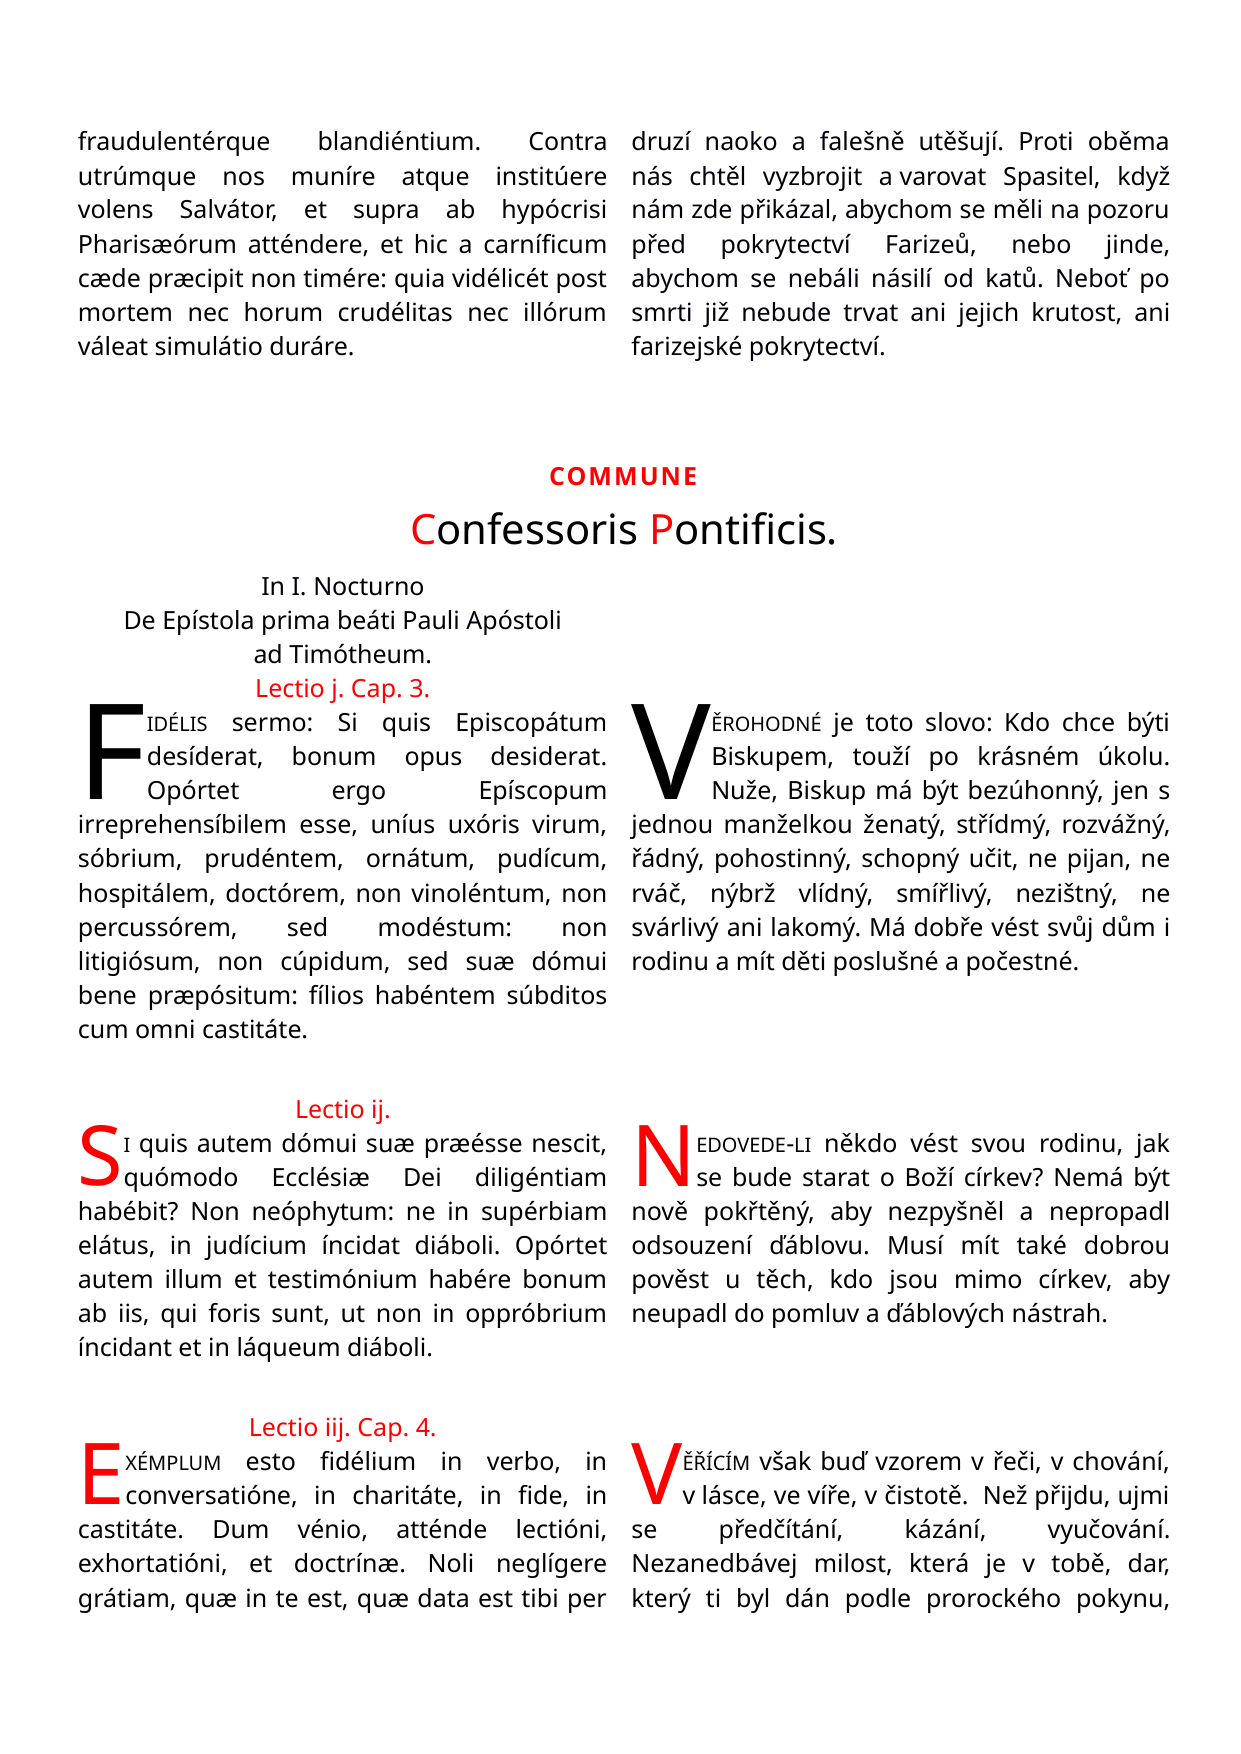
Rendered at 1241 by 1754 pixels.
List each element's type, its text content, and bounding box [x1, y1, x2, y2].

table_cell Lectio iij. Cap. 4. Exémplum esto fidélium in verbo, in conversatióne, in charitáte, in fide, in castitáte. Dum vénio, atténde lectióni, exhortatióni, et doctrínæ. Noli neglígere grátiam, quæ in te est, quæ data est tibi per [66, 1404, 619, 1620]
table_cell Lectio ij. Si quis autem dómui suæ præésse nescit, quómodo Ecclésiæ Dei diligéntiam habébit? Non neóphytum: ne in supérbiam elátus, in judícium íncidat diáboli. Opórtet autem illum et testimónium habére bonum ab iis, qui foris sunt, ut non in oppróbrium íncidant et in láqueum diáboli. [66, 1086, 619, 1404]
table_cell [66, 403, 619, 448]
table_cell Nedovede-li někdo vést svou rodinu, jak se bude starat o Boží církev? Nemá být nově pokřtěný, aby nezpyšněl a nepropadl odsouzení ďáblovu. Musí mít také dobrou pověst u těch, kdo jsou mimo církev, aby neupadl do pomluv a ďáblových nástrah. [619, 1086, 1182, 1404]
table_cell druzí naoko a falešně utěšují. Proti oběma nás chtěl vyzbrojit a varovat Spasitel, když nám zde přikázal, abychom se měli na pozoru před pokrytectví Farizeů, nebo jinde, abychom se nebáli násilí od katů. Neboť po smrti již nebude trvat ani jejich krutost, ani farizejské pokrytectví. [619, 118, 1182, 402]
table_cell [619, 403, 1182, 448]
table_cell Věrohodné je toto slovo: Kdo chce býti Biskupem, touží po krásném úkolu. Nuže, Biskup má být bezúhonný, jen s jednou manželkou ženatý, střídmý, rozvážný, řádný, pohostinný, schopný učit, ne pijan, ne rváč, nýbrž vlídný, smířlivý, nezištný, ne svárlivý ani lakomý. Má dobře vést svůj dům i rodinu a mít děti poslušné a počestné. [619, 563, 1182, 1086]
table_cell In I. Nocturno De Epístola prima beáti Pauli Apóstoli ad Timótheum. Lectio j. Cap. 3. Fidélis sermo: Si quis Episcopátum desíderat, bonum opus desiderat. Opórtet ergo Epíscopum irreprehensíbilem esse, uníus uxóris virum, sóbrium, prudéntem, ornátum, pudícum, hospitálem, doctórem, non vinoléntum, non percussórem, sed modéstum: non litigiósum, non cúpidum, sed suæ dómui bene præpósitum: fílios habéntem súbditos cum omni castitáte. [66, 563, 619, 1086]
table_cell Věřícím však buď vzorem v řeči, v chování, v lásce, ve víře, v čistotě. Než přijdu, ujmi se předčítání, kázání, vyučování. Nezanedbávej milost, která je v tobě, dar, který ti byl dán podle prorockého pokynu, [619, 1404, 1182, 1620]
table_cell fraudulentérque blandiéntium. Contra utrúmque nos muníre atque institúere volens Salvátor, et supra ab hypócrisi Pharisæórum atténdere, et hic a carníficum cæde præcipit non timére: quia vidélicét post mortem nec horum crudélitas nec illórum váleat simulátio duráre. [66, 118, 619, 402]
table_cell COMMUNE Confessoris Pontificis. [66, 449, 1182, 563]
